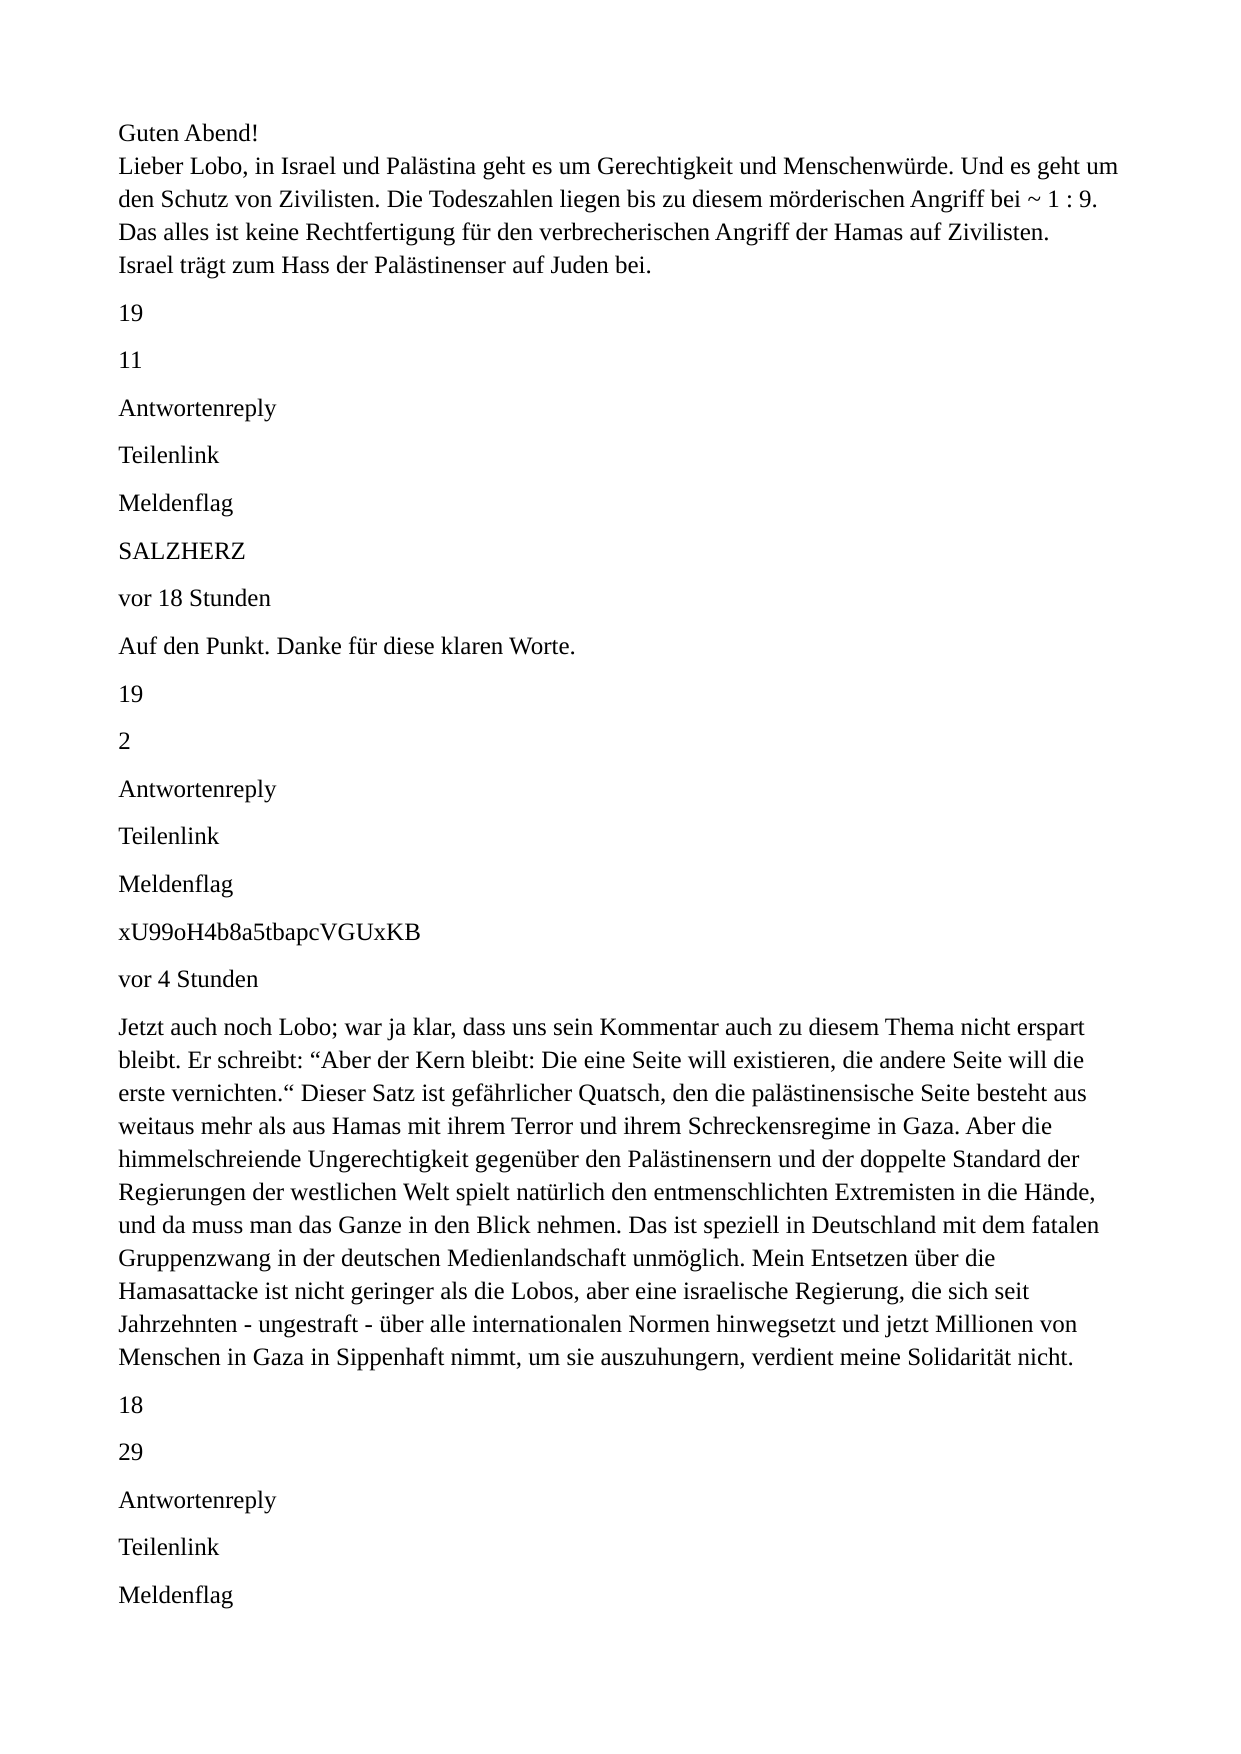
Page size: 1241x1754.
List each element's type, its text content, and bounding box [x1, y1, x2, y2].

text Meldenflag [118, 869, 1122, 898]
text Meldenflag [118, 488, 1122, 517]
text xU99oH4b8a5tbapcVGUxKB [118, 917, 1122, 945]
text Antwortenreply [118, 774, 1122, 803]
text Teilenlink [118, 821, 1122, 850]
text 11 [118, 345, 1122, 374]
text Antwortenreply [118, 1485, 1122, 1514]
text 18 [118, 1390, 1122, 1418]
text 19 [118, 298, 1122, 327]
text Teilenlink [118, 1532, 1122, 1561]
text Antwortenreply [118, 393, 1122, 422]
text 2 [118, 726, 1122, 755]
text 29 [118, 1437, 1122, 1466]
text vor 18 Stunden [118, 583, 1122, 612]
text Jetzt auch noch Lobo; war ja klar, dass uns sein Kommentar auch zu diesem Thema nicht erspart bleibt. Er schreibt: “Aber der Kern bleibt: Die eine Seite will existieren, die andere Seite will die erste vernichten.“ Dieser Satz ist gefährlicher Quatsch, den die palästinensische Seite besteht aus weitaus mehr als aus Hamas mit ihrem Terror und ihrem Schreckensregime in Gaza. Aber die himmelschreiende Ungerechtigkeit gegenüber den Palästinensern und der doppelte Standard der Regierungen der westlichen Welt spielt natürlich den entmenschlichten Extremisten in die Hände, und da muss man das Ganze in den Blick nehmen. Das ist speziell in Deutschland mit dem fatalen Gruppenzwang in der deutschen Medienlandschaft unmöglich. Mein Entsetzen über die Hamasattacke ist nicht geringer als die Lobos, aber eine israelische Regierung, die sich seit Jahrzehnten - ungestraft - über alle internationalen Normen hinwegsetzt und jetzt Millionen von Menschen in Gaza in Sippenhaft nimmt, um sie auszuhungern, verdient meine Solidarität nicht. [118, 1012, 1122, 1371]
text vor 4 Stunden [118, 964, 1122, 993]
text Guten Abend! Lieber Lobo, in Israel und Palästina geht es um Gerechtigkeit und Menschenwürde. Und es geht um den Schutz von Zivilisten. Die Todeszahlen liegen bis zu diesem mörderischen Angriff bei ~ 1 : 9. Das alles ist keine Rechtfertigung für den verbrecherischen Angriff der Hamas auf Zivilisten. Israel trägt zum Hass der Palästinenser auf Juden bei. [118, 118, 1122, 279]
text Auf den Punkt. Danke für diese klaren Worte. [118, 631, 1122, 660]
text Meldenflag [118, 1580, 1122, 1609]
text Teilenlink [118, 441, 1122, 469]
text 19 [118, 679, 1122, 707]
text SALZHERZ [118, 536, 1122, 564]
